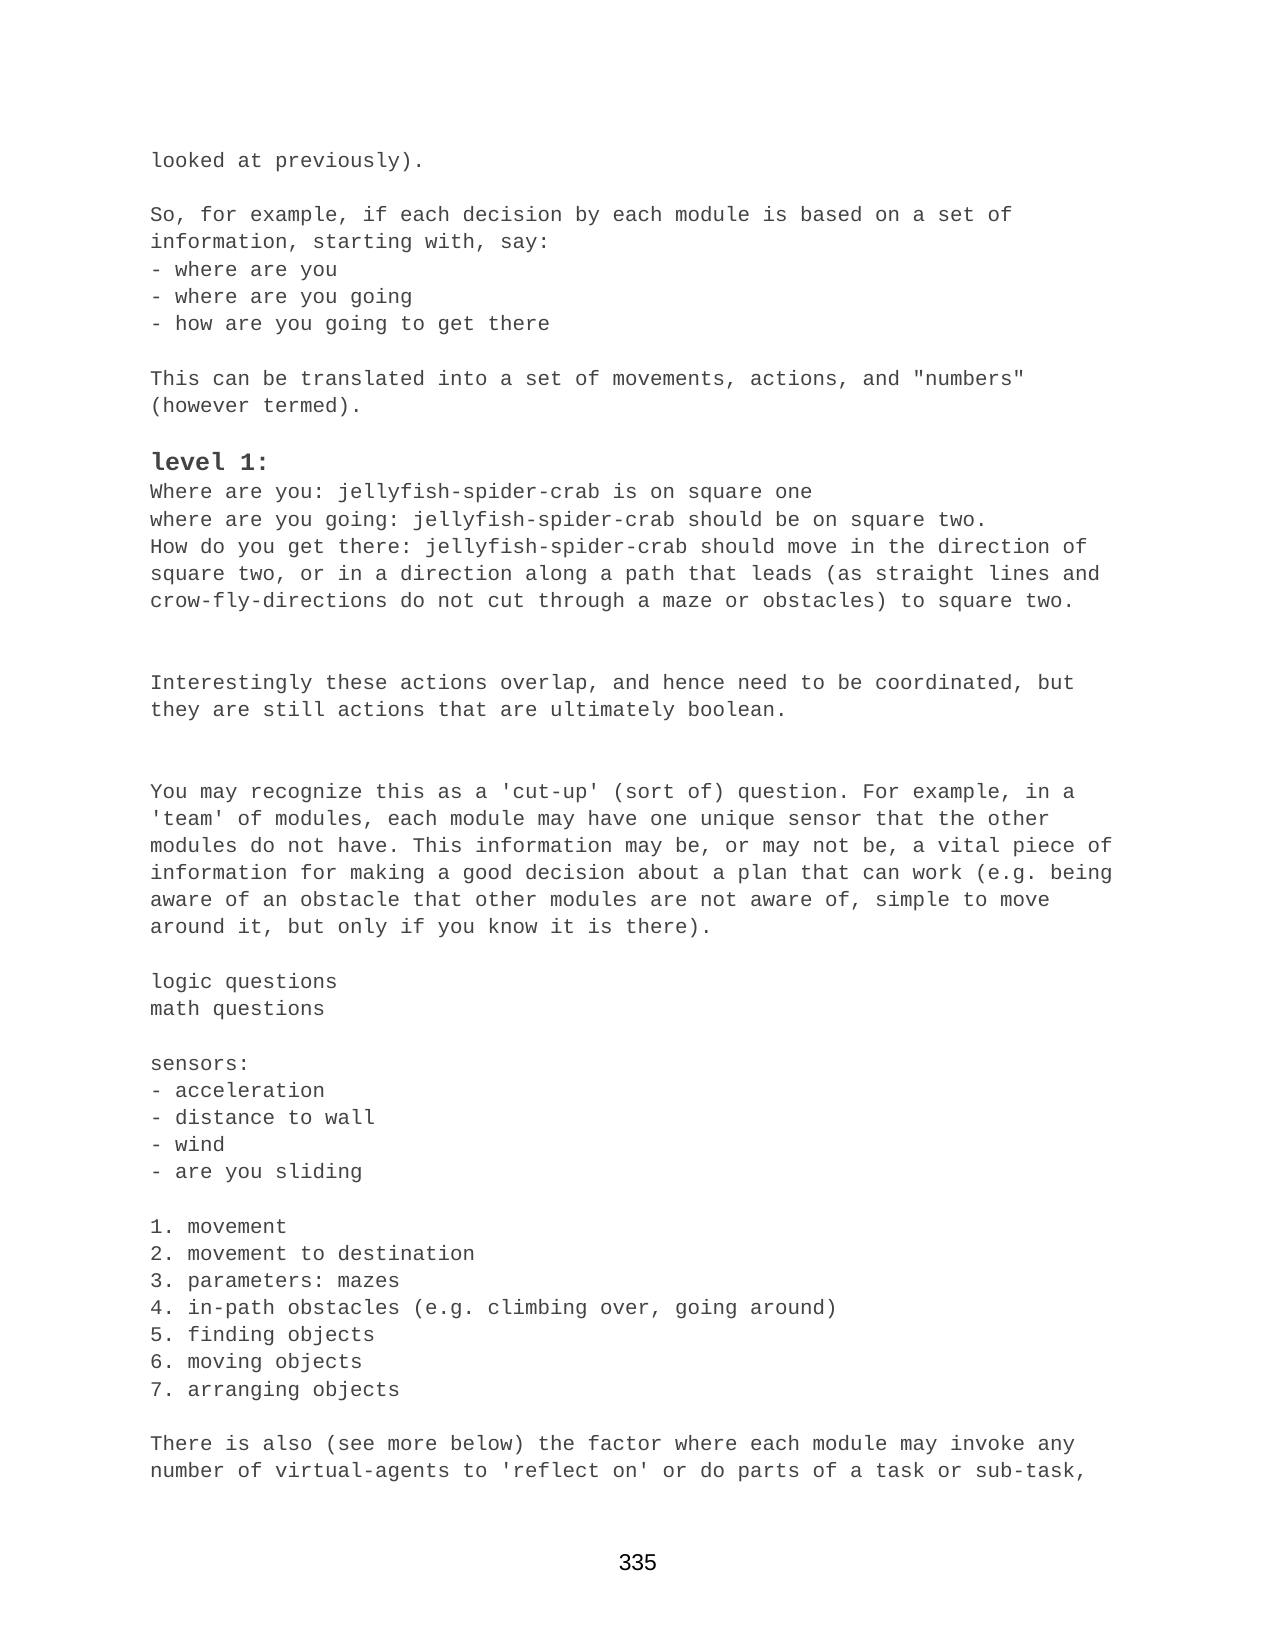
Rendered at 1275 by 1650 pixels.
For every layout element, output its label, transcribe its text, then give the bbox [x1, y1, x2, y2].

text sensors: [150, 1052, 1125, 1076]
text There is also (see more below) the factor where each module may invoke any number of virtual-agents to 'reflect on' or do parts of a task or sub-task, [150, 1433, 1125, 1484]
text 2. movement to destination [150, 1243, 1125, 1266]
text You may recognize this as a 'cut-up' (sort of) question. For example, in a 'team' of modules, each module may have one unique sensor that the other modules do not have. This information may be, or may not be, a vital piece of information for making a good decision about a plan that can work (e.g. being aware of an obstacle that other modules are not aware of, simple to move around it, but only if you know it is there). [150, 781, 1125, 940]
text So, for example, if each decision by each module is based on a set of information, starting with, say: [150, 204, 1125, 255]
text 3. parameters: mazes [150, 1270, 1125, 1294]
text How do you get there: jellyfish-spider-crab should move in the direction of square two, or in a direction along a path that leads (as straight lines and crow-fly-directions do not cut through a maze or obstacles) to square two. [150, 536, 1125, 614]
text looked at previously). [150, 150, 1125, 174]
text 1. movement [150, 1216, 1125, 1239]
text logic questions [150, 971, 1125, 994]
text - how are you going to get there [150, 313, 1125, 337]
text 4. in-path obstacles (e.g. climbing over, going around) [150, 1297, 1125, 1321]
text Where are you: jellyfish-spider-crab is on square one [150, 482, 1125, 505]
text 6. moving objects [150, 1352, 1125, 1375]
text where are you going: jellyfish-spider-crab should be on square two. [150, 509, 1125, 532]
text - distance to wall [150, 1107, 1125, 1131]
text - are you sliding [150, 1161, 1125, 1185]
text - wind [150, 1134, 1125, 1158]
text - where are you going [150, 286, 1125, 309]
text level 1: [150, 449, 1125, 477]
text - acceleration [150, 1080, 1125, 1103]
text 7. arranging objects [150, 1379, 1125, 1402]
text Interestingly these actions overlap, and hence need to be coordinated, but they are still actions that are ultimately boolean. [150, 672, 1125, 723]
text math questions [150, 998, 1125, 1022]
text 5. finding objects [150, 1324, 1125, 1348]
text - where are you [150, 259, 1125, 282]
text This can be translated into a set of movements, actions, and "numbers" (however termed). [150, 367, 1125, 418]
